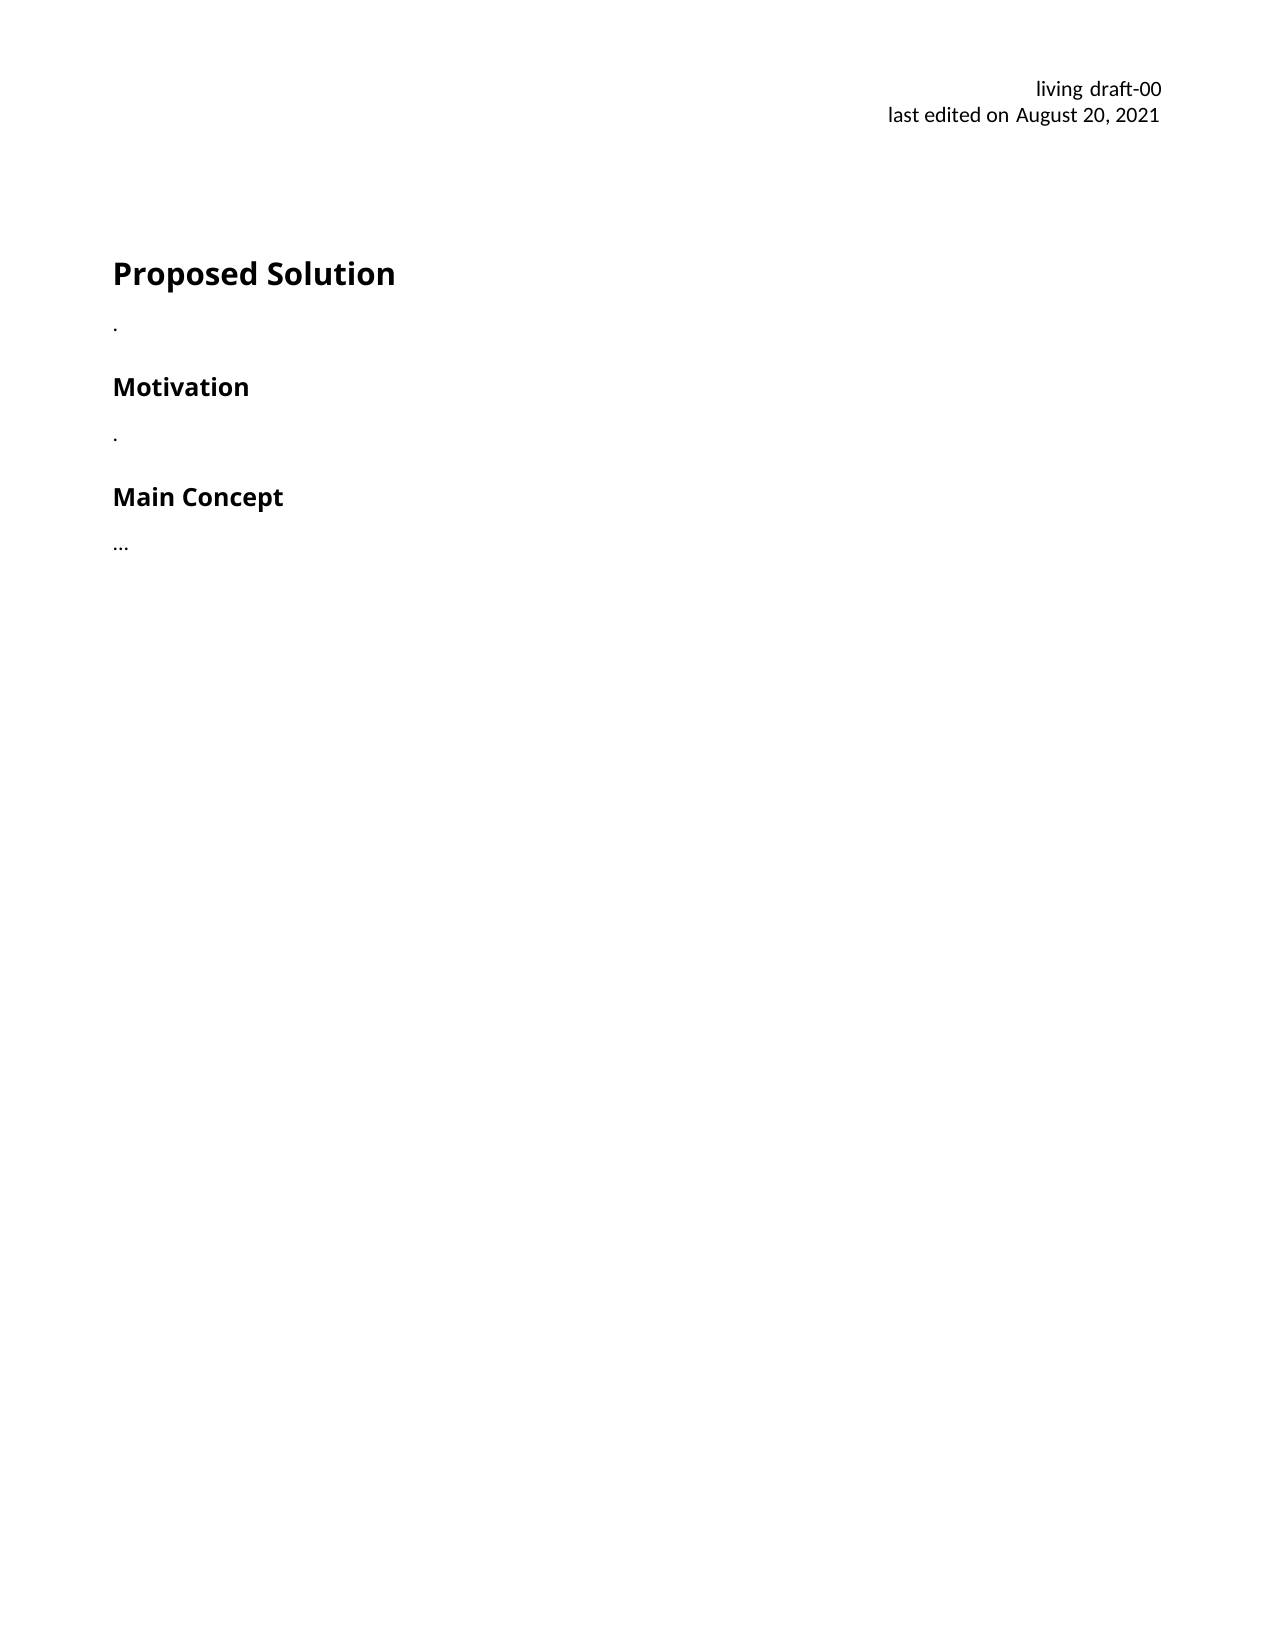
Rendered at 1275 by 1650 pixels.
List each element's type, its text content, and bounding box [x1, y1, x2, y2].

text . [112, 420, 1162, 447]
text Motivation [112, 370, 1162, 404]
text Proposed Solution [112, 252, 1162, 294]
text . [112, 311, 1162, 337]
text Main Concept [112, 479, 1162, 513]
text ... [112, 529, 1162, 556]
